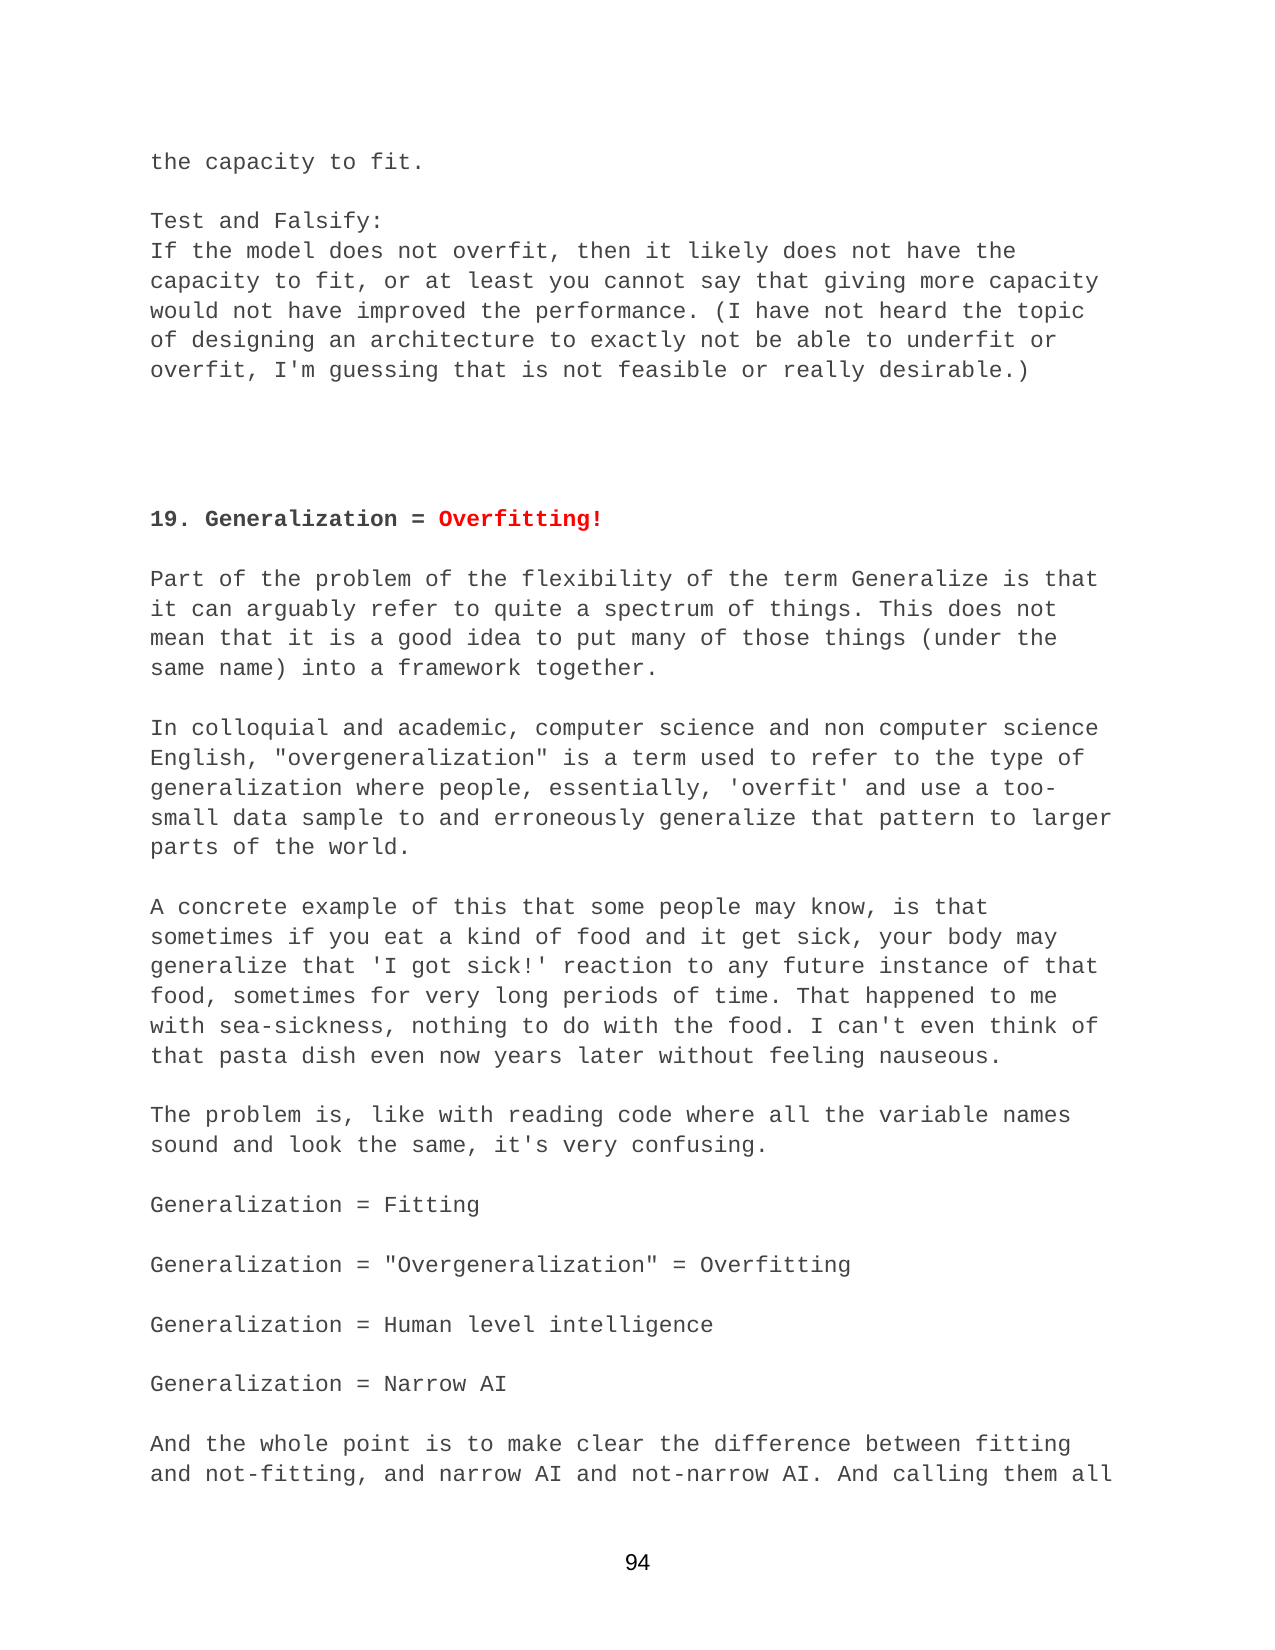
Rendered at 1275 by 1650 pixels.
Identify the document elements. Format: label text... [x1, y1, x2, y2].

text Generalization = Narrow AI [150, 1373, 1125, 1399]
text Generalization = Human level intelligence [150, 1313, 1125, 1339]
text the capacity to fit. [150, 150, 1125, 176]
text And the whole point is to make clear the difference between fitting and not-fitting, and narrow AI and not-narrow AI. And calling them all [150, 1432, 1125, 1488]
text Part of the problem of the flexibility of the term Generalize is that it can arguably refer to quite a spectrum of things. This does not mean that it is a good idea to put many of those things (under the same name) into a framework together. [150, 567, 1125, 682]
text The problem is, like with reading code where all the variable names sound and look the same, it's very confusing. [150, 1104, 1125, 1159]
text Generalization = Fitting [150, 1193, 1125, 1219]
text If the model does not overfit, then it likely does not have the capacity to fit, or at least you cannot say that giving more capacity would not have improved the performance. (I have not heard the topic of designing an architecture to exactly not be able to underfit or overfit, I'm guessing that is not feasible or really desirable.) [150, 239, 1125, 384]
text Test and Falsify: [150, 209, 1125, 236]
text Generalization = "Overgeneralization" = Overfitting [150, 1253, 1125, 1279]
text A concrete example of this that some people may know, is that sometimes if you eat a kind of food and it get sick, your body may generalize that 'I got sick!' reaction to any future instance of that food, sometimes for very long periods of time. That happened to me with sea-sickness, nothing to do with the food. I can't even think of that pasta dish even now years later without feeling nauseous. [150, 895, 1125, 1070]
text 19. Generalization = Overfitting! [150, 507, 1125, 533]
text In colloquial and academic, computer science and non computer science English, "overgeneralization" is a term used to refer to the type of generalization where people, essentially, 'overfit' and use a too-small data sample to and erroneously generalize that pattern to larger parts of the world. [150, 716, 1125, 862]
